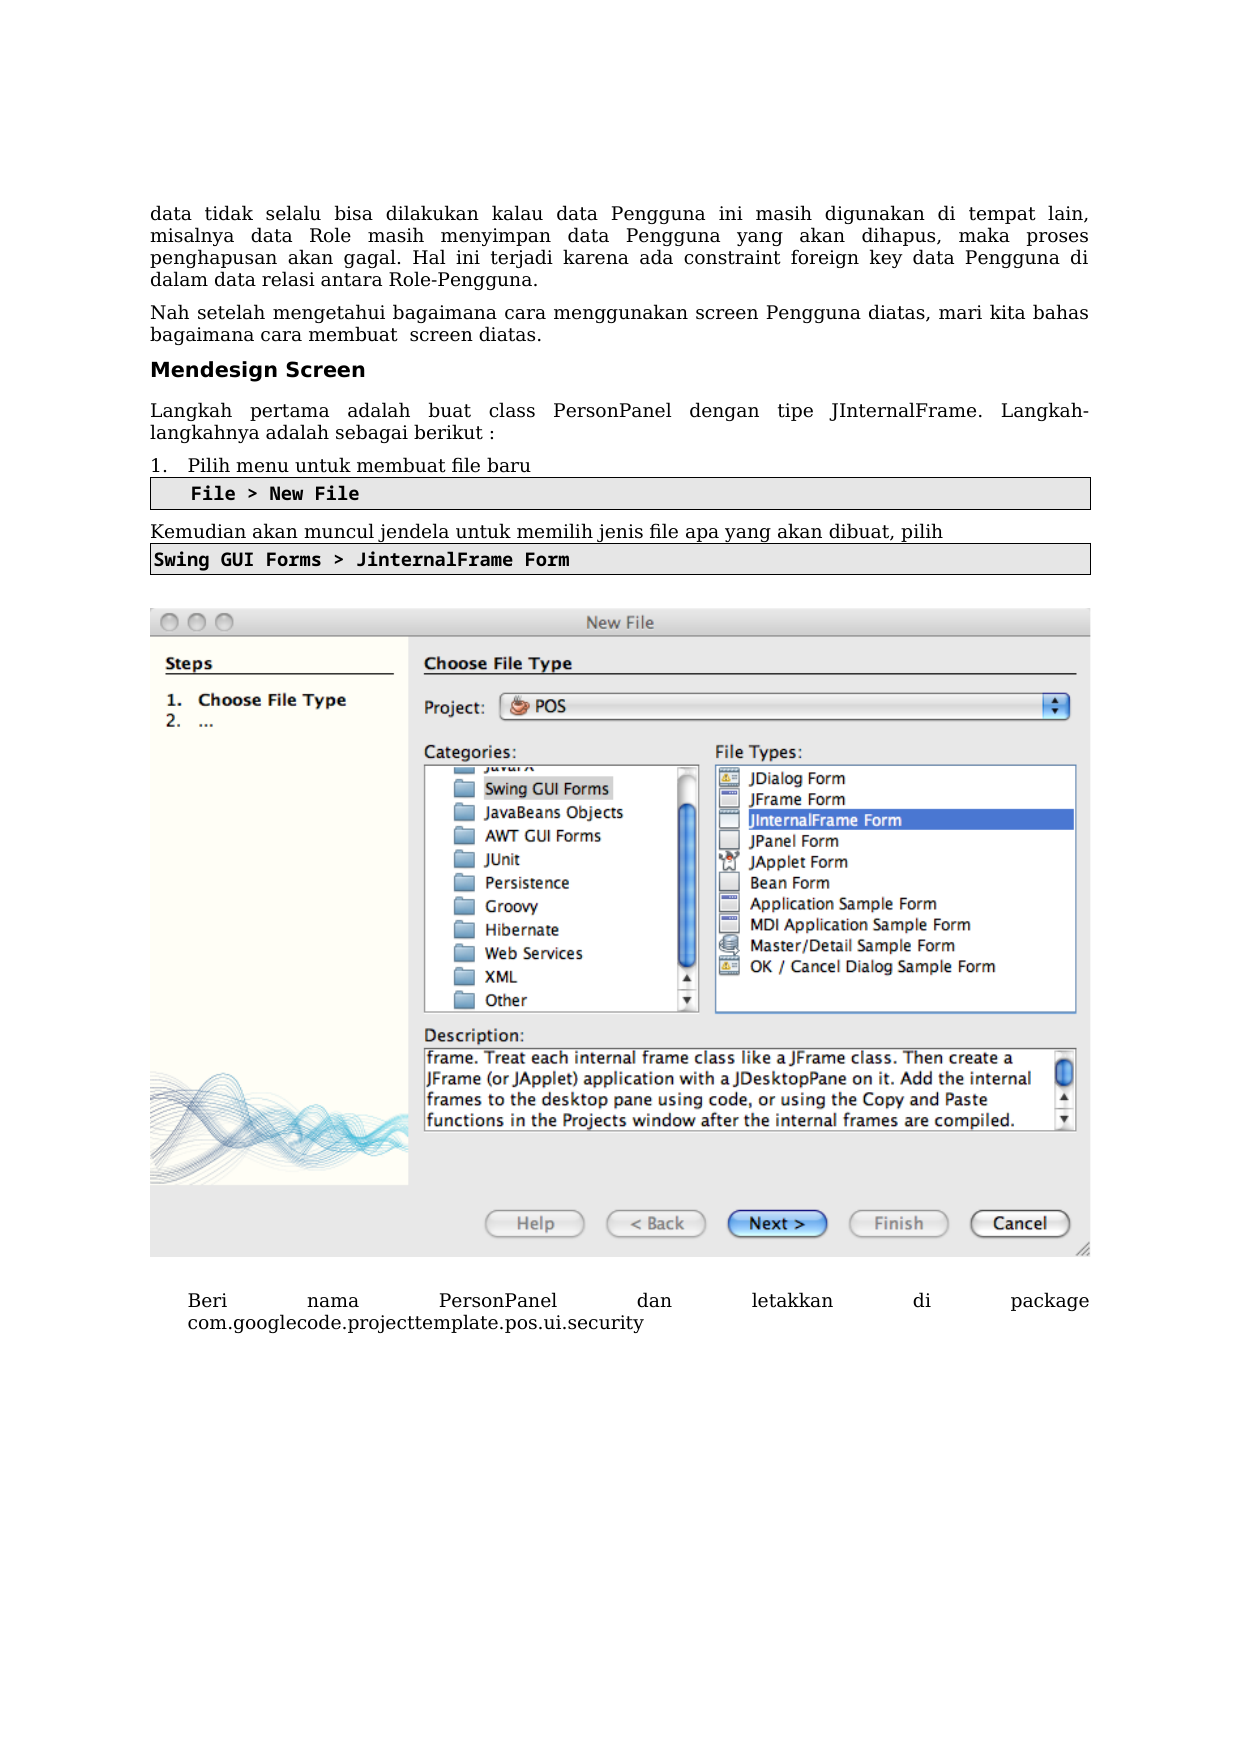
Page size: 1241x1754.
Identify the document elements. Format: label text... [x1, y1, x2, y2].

subtitle Mendesign Screen [150, 358, 1091, 382]
text Kemudian akan muncul jendela untuk memilih jenis file apa yang akan dibuat, pilih [150, 521, 1091, 543]
list Beri nama PersonPanel dan letakkan di package com.googlecode.projecttemplate.pos.ui.security [150, 1290, 1091, 1334]
list File > New File [151, 478, 1090, 509]
picture [150, 608, 1091, 1257]
text data tidak selalu bisa dilakukan kalau data Pengguna ini masih digunakan di tempat lain, misalnya data Role masih menyimpan data Pengguna yang akan dihapus, maka proses penghapusan akan gagal. Hal ini terjadi karena ada constraint foreign key data Pengguna di dalam data relasi antara Role-Pengguna. [150, 203, 1091, 291]
text Nah setelah mengetahui bagaimana cara menggunakan screen Pengguna diatas, mari kita bahas bagaimana cara membuat screen diatas. [150, 302, 1091, 346]
text Langkah pertama adalah buat class PersonPanel dengan tipe JInternalFrame. Langkah-langkahnya adalah sebagai berikut : [150, 400, 1091, 444]
list Pilih menu untuk membuat file baru [150, 455, 1091, 477]
text Swing GUI Forms > JinternalFrame Form [151, 544, 1090, 574]
